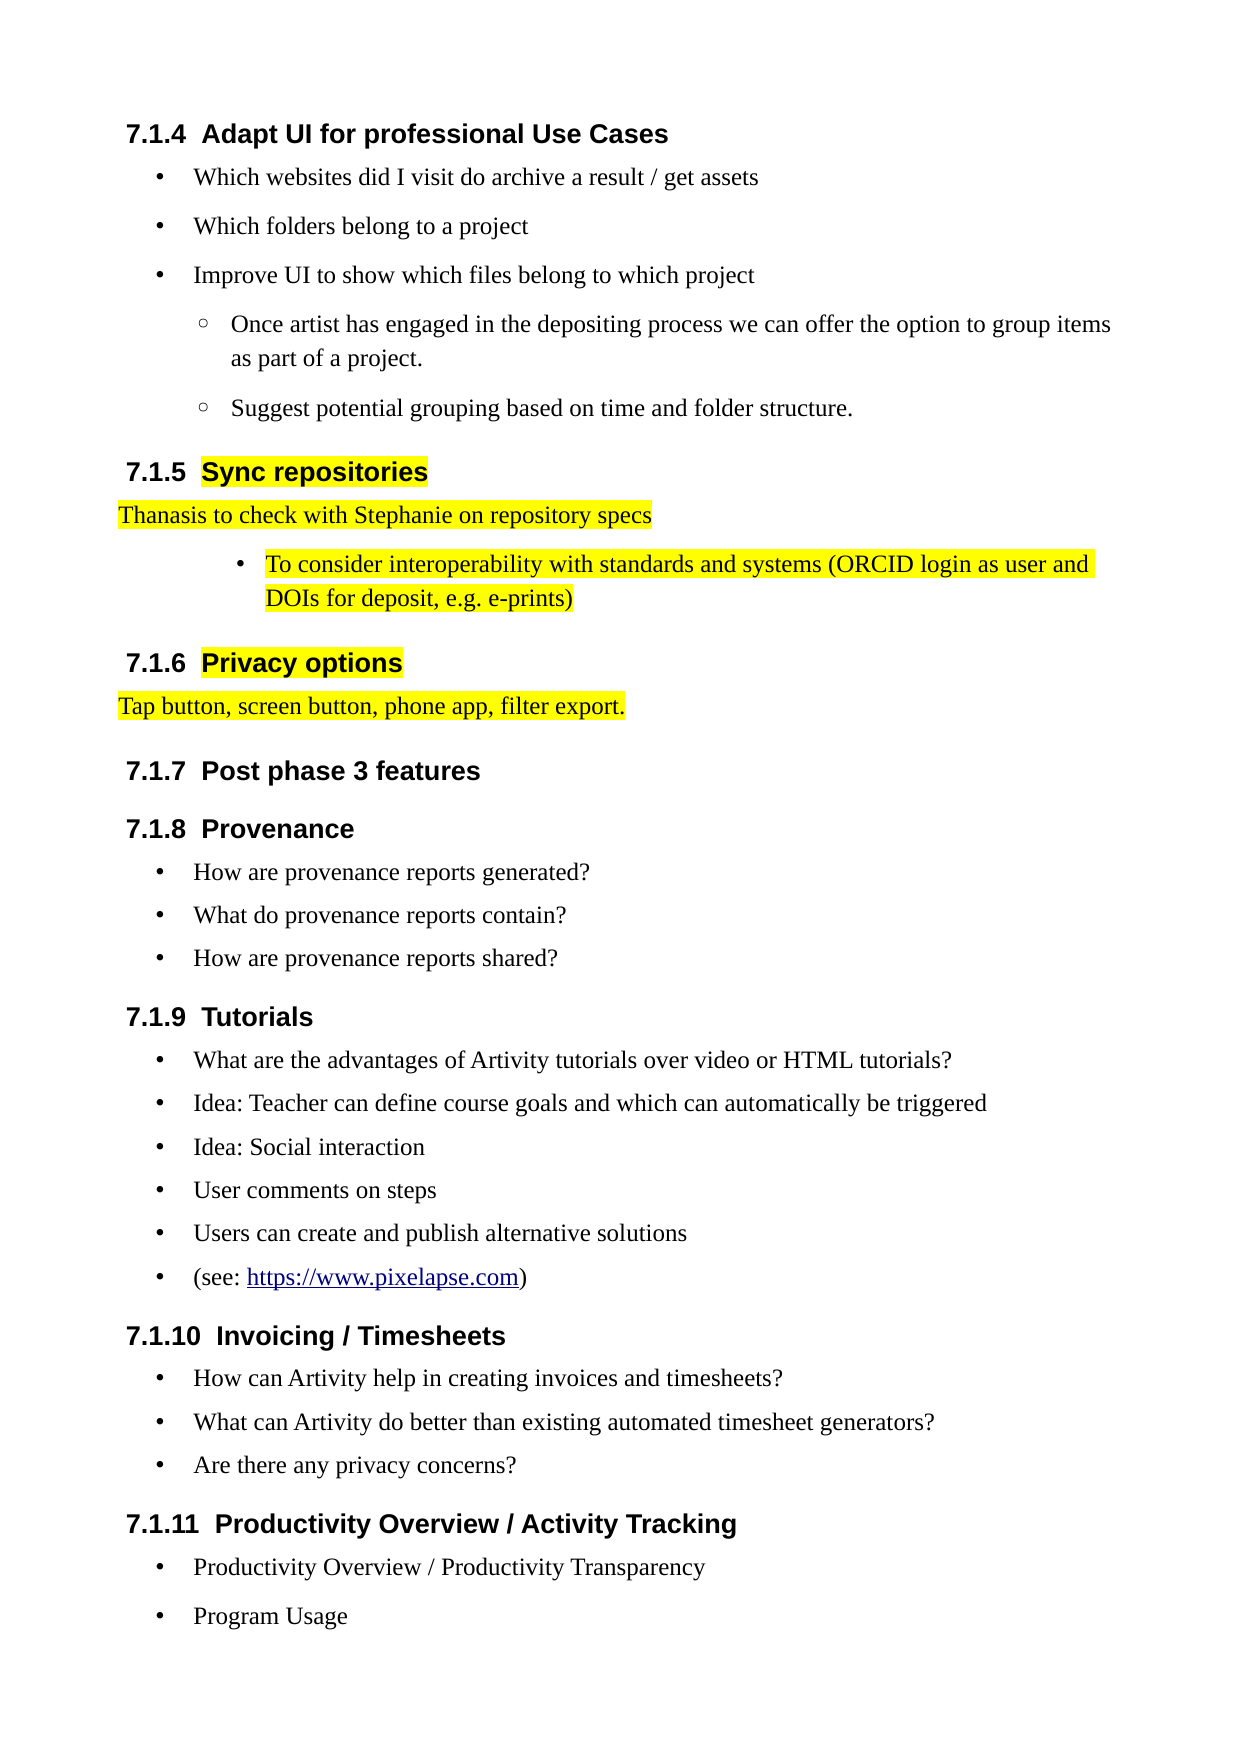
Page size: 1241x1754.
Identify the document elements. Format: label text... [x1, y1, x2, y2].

list Which websites did I visit do archive a result / get assets [156, 162, 1122, 191]
list Which folders belong to a project [156, 211, 1122, 240]
list Once artist has engaged in the depositing process we can offer the option to group items as part of a project. [193, 309, 1122, 372]
subtitle Sync repositories [118, 456, 1122, 487]
list (see: https://www.pixelapse.com) [156, 1262, 1122, 1290]
subtitle Post phase 3 features [118, 754, 1122, 786]
list Program Usage [156, 1601, 1122, 1629]
list What can Artivity do better than existing automated timesheet generators? [156, 1407, 1122, 1435]
subtitle Invoicing / Timesheets [118, 1319, 1122, 1351]
list How are provenance reports generated? [156, 857, 1122, 885]
list Improve UI to show which files belong to which project [156, 260, 1122, 289]
subtitle Provenance [118, 813, 1122, 844]
text Thanasis to check with Stephanie on repository specs [118, 500, 1122, 529]
list Idea: Teacher can define course goals and which can automatically be triggered [156, 1088, 1122, 1117]
list Users can create and publish alternative solutions [156, 1218, 1122, 1247]
list Productivity Overview / Productivity Transparency [156, 1552, 1122, 1580]
subtitle Tutorials [118, 1001, 1122, 1032]
list What are the advantages of Artivity tutorials over video or HTML tutorials? [156, 1045, 1122, 1074]
list Suggest potential grouping based on time and folder structure. [193, 393, 1122, 421]
list Are there any privacy concerns? [156, 1450, 1122, 1479]
list What do provenance reports contain? [156, 900, 1122, 929]
list How can Artivity help in creating invoices and timesheets? [156, 1363, 1122, 1392]
list Idea: Social interaction [156, 1132, 1122, 1160]
list How are provenance reports shared? [156, 943, 1122, 972]
list User comments on steps [156, 1175, 1122, 1204]
subtitle Adapt UI for professional Use Cases [118, 118, 1122, 149]
list To consider interoperability with standards and systems (ORCID login as user and DOIs for deposit, e.g. e-prints) [236, 549, 1122, 612]
text Tap button, screen button, phone app, filter export. [118, 691, 1122, 720]
subtitle Productivity Overview / Activity Tracking [118, 1508, 1122, 1539]
subtitle Privacy options [118, 647, 1122, 678]
